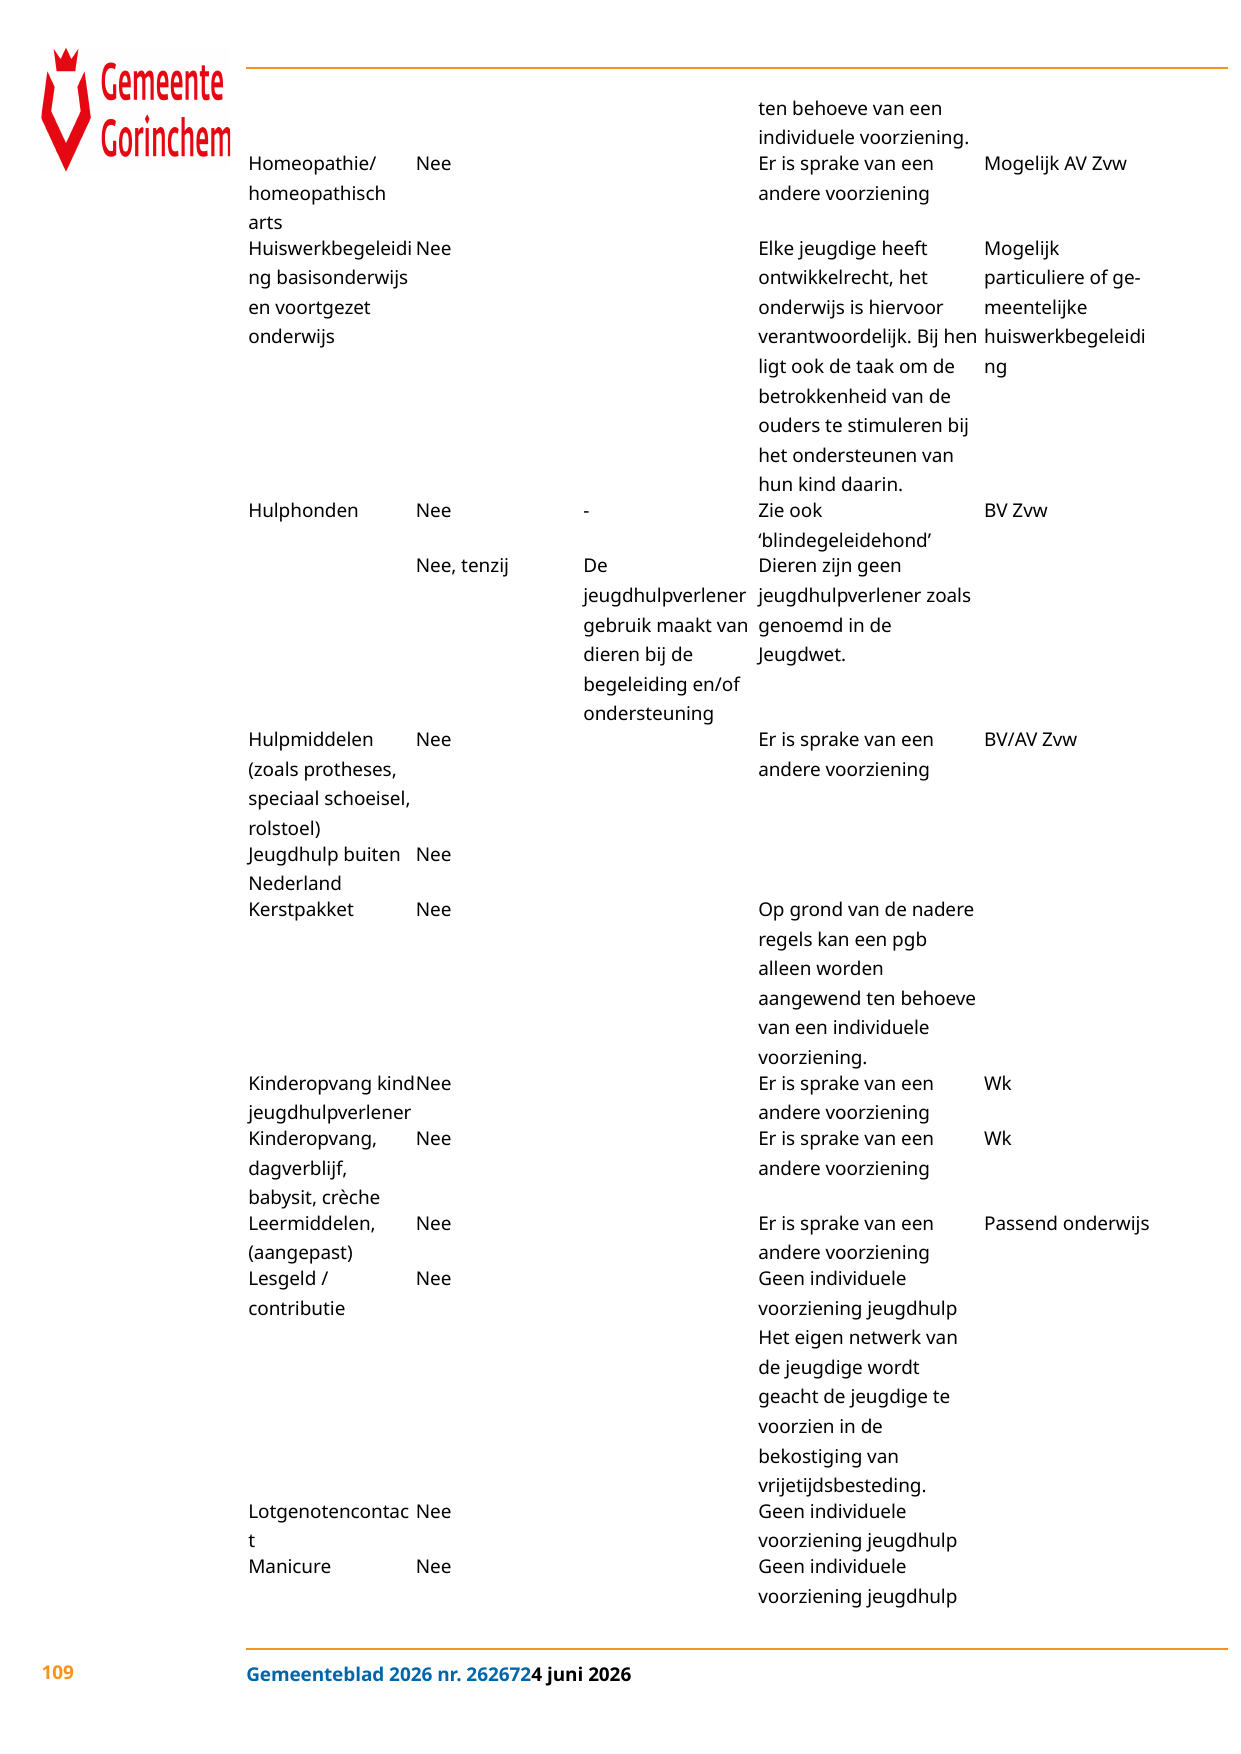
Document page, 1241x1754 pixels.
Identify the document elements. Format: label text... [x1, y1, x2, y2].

table_cell BV/AV Zvw [984, 726, 1152, 841]
table_cell Geen individuele voorziening jeugdhulp [758, 1498, 984, 1553]
table_cell [583, 95, 758, 150]
table_cell Passend onderwijs [984, 1210, 1152, 1265]
table_cell Zie ook ‘blindegeleidehond’ [758, 498, 984, 553]
table_cell Jeugdhulp buiten Nederland [248, 841, 416, 896]
table_cell [984, 1554, 1152, 1609]
table_cell [583, 841, 758, 896]
table_cell Er is sprake van een andere voorziening [758, 150, 984, 235]
table_cell [984, 841, 1152, 896]
table_cell [583, 1498, 758, 1553]
table_cell [984, 553, 1152, 726]
table_cell - [583, 498, 758, 553]
table_cell [583, 1210, 758, 1265]
table_cell [583, 235, 758, 497]
table_cell [583, 726, 758, 841]
table_cell Nee [416, 1265, 583, 1498]
table_cell Mogelijk particuliere of ge-meentelijke huiswerkbegeleiding [984, 235, 1152, 497]
table_cell Elke jeugdige heeft ontwikkelrecht, het onderwijs is hiervoor verantwoordelijk. Bij hen ligt ook de taak om de betrokkenheid van de ouders te stimuleren bij het ondersteunen van hun kind daarin. [758, 235, 984, 497]
table_cell [583, 1265, 758, 1498]
table_cell Nee [416, 1070, 583, 1125]
table_cell [583, 1125, 758, 1210]
table_cell [248, 95, 416, 150]
table_cell Leermiddelen, (aangepast) [248, 1210, 416, 1265]
table_cell Nee [416, 498, 583, 553]
table_cell Nee [416, 1210, 583, 1265]
table_cell [984, 1498, 1152, 1553]
table_cell BV Zvw [984, 498, 1152, 553]
table_cell Hulphonden [248, 498, 416, 553]
table_cell Er is sprake van een andere voorziening [758, 1125, 984, 1210]
table_cell Er is sprake van een andere voorziening [758, 726, 984, 841]
table_cell [984, 95, 1152, 150]
table_cell Hulpmiddelen (zoals protheses, speciaal schoeisel, rolstoel) [248, 726, 416, 841]
table_cell Manicure [248, 1554, 416, 1609]
table_cell Nee [416, 726, 583, 841]
table_cell Geen individuele voorziening jeugdhulp Het eigen netwerk van de jeugdige wordt geacht de jeugdige te voorzien in de bekostiging van vrijetijdsbesteding. [758, 1265, 984, 1498]
table_cell De jeugdhulpverlener gebruik maakt van dieren bij de begeleiding en/of ondersteuning [583, 553, 758, 726]
table_cell Nee, tenzij [416, 553, 583, 726]
table_cell Er is sprake van een andere voorziening [758, 1070, 984, 1125]
table_cell Lesgeld / contributie [248, 1265, 416, 1498]
table_cell Mogelijk AV Zvw [984, 150, 1152, 235]
table_cell Huiswerkbegeleiding basisonderwijs en voortgezet onderwijs [248, 235, 416, 497]
table_cell Op grond van de nadere regels kan een pgb alleen worden aangewend ten behoeve van een individuele voorziening. [758, 896, 984, 1070]
table_cell Nee [416, 1125, 583, 1210]
table_cell [248, 553, 416, 726]
table_cell Nee [416, 896, 583, 1070]
table_cell ten behoeve van een individuele voorziening. [758, 95, 984, 150]
table_cell Nee [416, 235, 583, 497]
table_cell [416, 95, 583, 150]
table_cell Homeopathie/ homeopathisch arts [248, 150, 416, 235]
table_cell Nee [416, 1554, 583, 1609]
table_cell [984, 896, 1152, 1070]
table_cell Kinderopvang, dagverblijf, babysit, crèche [248, 1125, 416, 1210]
table_cell [583, 150, 758, 235]
table_cell Kerstpakket [248, 896, 416, 1070]
table_cell Lotgenotencontact [248, 1498, 416, 1553]
table_cell Nee [416, 150, 583, 235]
table_cell [984, 1265, 1152, 1498]
table_cell [583, 1070, 758, 1125]
picture [41, 47, 231, 172]
table_cell [583, 896, 758, 1070]
table_cell [758, 841, 984, 896]
table_cell Kinderopvang kind jeugdhulpverlener [248, 1070, 416, 1125]
table_cell Nee [416, 841, 583, 896]
table_cell Geen individuele voorziening jeugdhulp [758, 1554, 984, 1609]
table_cell Wk [984, 1070, 1152, 1125]
table_cell Er is sprake van een andere voorziening [758, 1210, 984, 1265]
table_cell Nee [416, 1498, 583, 1553]
table_cell Dieren zijn geen jeugdhulpverlener zoals genoemd in de Jeugdwet. [758, 553, 984, 726]
table_cell [583, 1554, 758, 1609]
table_cell Wk [984, 1125, 1152, 1210]
